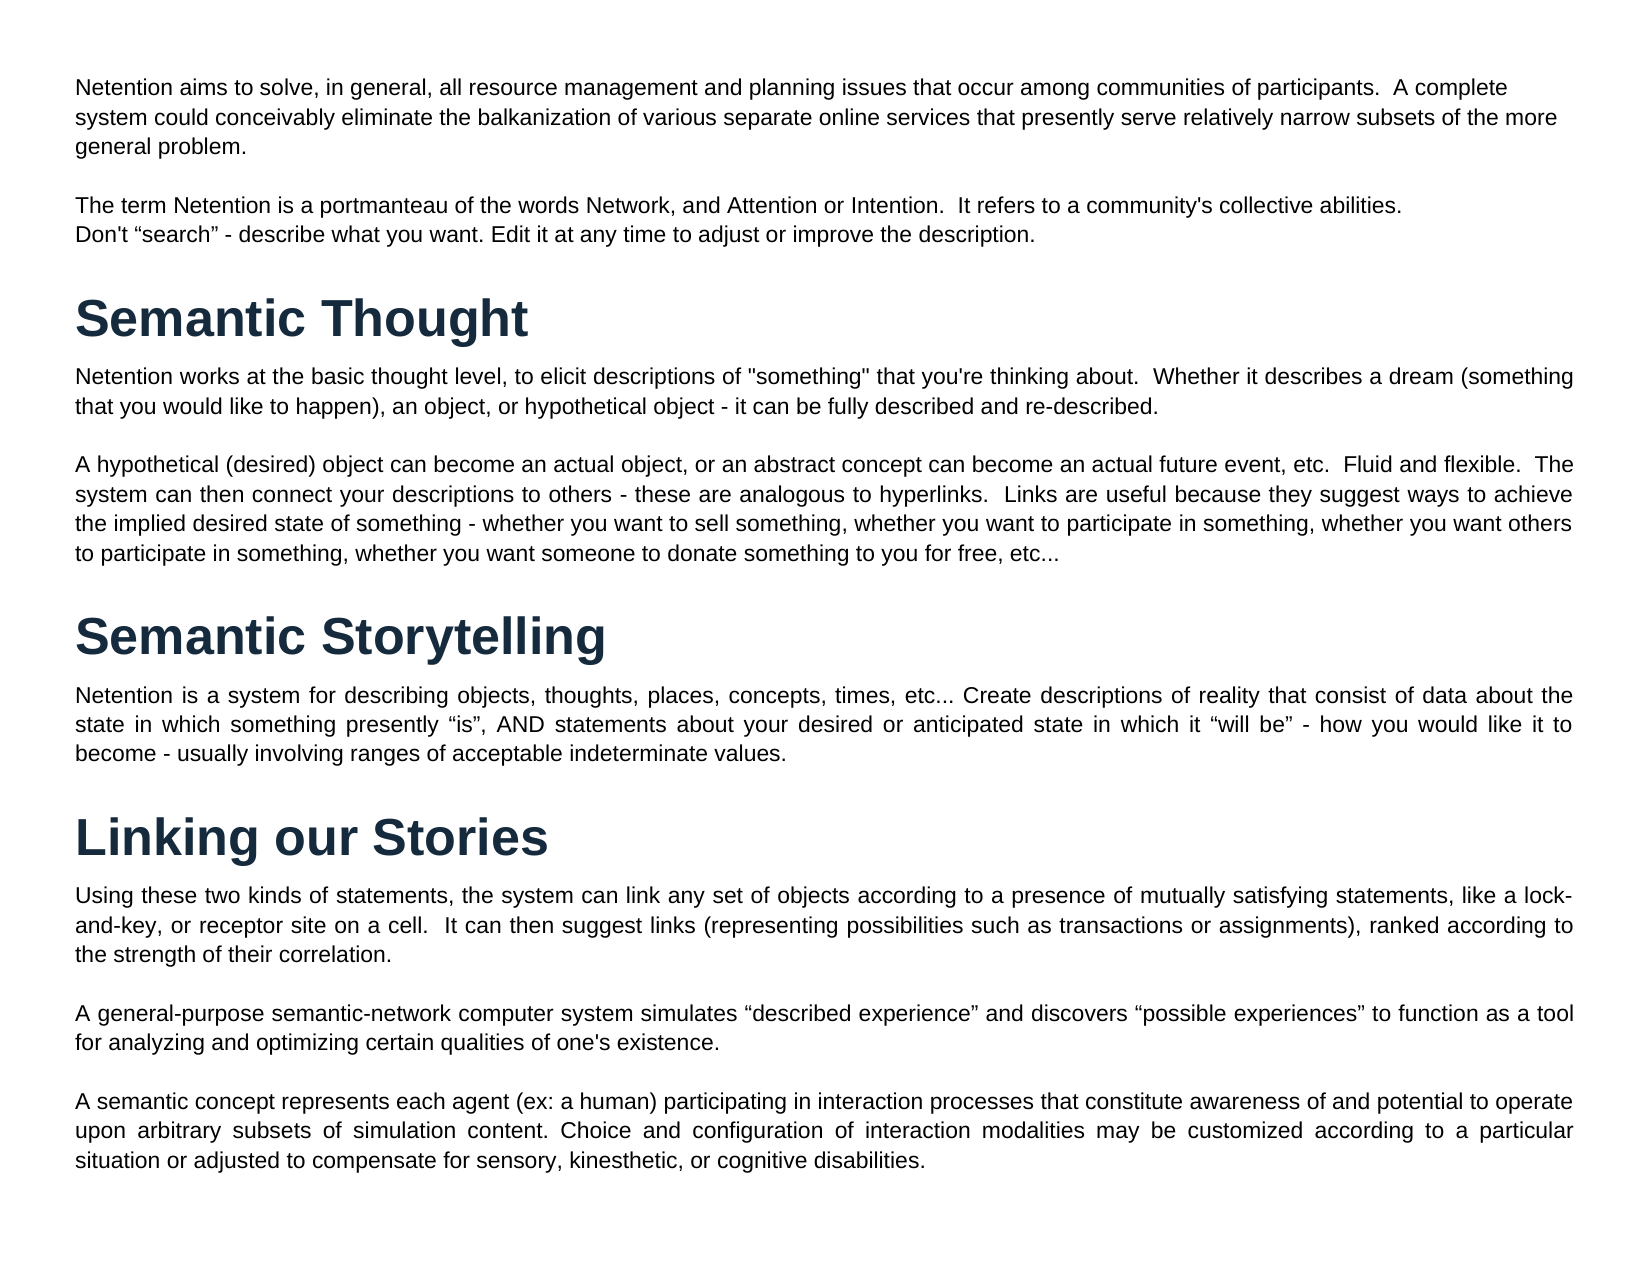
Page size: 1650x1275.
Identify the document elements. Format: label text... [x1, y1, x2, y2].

text Netention aims to solve, in general, all resource management and planning issues that occur among communities of participants. A complete system could conceivably eliminate the balkanization of various separate online services that presently serve relatively narrow subsets of the more general problem. [75, 75, 1575, 159]
text Netention works at the basic thought level, to elicit descriptions of "something" that you're thinking about. Whether it describes a dream (something that you would like to happen), an object, or hypothetical object - it can be fully described and re-described. [75, 364, 1575, 419]
text A semantic concept represents each agent (ex: a human) participating in interaction processes that constitute awareness of and potential to operate upon arbitrary subsets of simulation content. Choice and configuration of interaction modalities may be customized according to a particular situation or adjusted to compensate for sensory, kinesthetic, or cognitive disabilities. [75, 1089, 1575, 1173]
subtitle Semantic Thought [75, 289, 1575, 347]
text Netention is a system for describing objects, thoughts, places, concepts, times, etc... Create descriptions of reality that consist of data about the state in which something presently “is”, AND statements about your desired or anticipated state in which it “will be” - how you would like it to become - usually involving ranges of acceptable indeterminate values. [75, 682, 1575, 767]
subtitle Semantic Storytelling [75, 607, 1575, 665]
text A general-purpose semantic-network computer system simulates “described experience” and discovers “possible experiences” to function as a tool for analyzing and optimizing certain qualities of one's existence. [75, 1001, 1575, 1056]
subtitle Linking our Stories [75, 808, 1575, 866]
text The term Netention is a portmanteau of the words Network, and Attention or Intention. It refers to a community's collective abilities. [75, 192, 1575, 218]
text Using these two kinds of statements, the system can link any set of objects according to a presence of mutually satisfying statements, like a lock-and-key, or receptor site on a cell. It can then suggest links (representing possibilities such as transactions or assignments), ranked according to the strength of their correlation. [75, 883, 1575, 967]
text A hypothetical (desired) object can become an actual object, or an abstract concept can become an actual future event, etc. Fluid and flexible. The system can then connect your descriptions to others - these are analogous to hyperlinks. Links are useful because they suggest ways to achieve the implied desired state of something - whether you want to sell something, whether you want to participate in something, whether you want others to participate in something, whether you want someone to donate something to you for free, etc... [75, 452, 1575, 566]
text Don't “search” - describe what you want. Edit it at any time to adjust or improve the description. [75, 222, 1575, 247]
